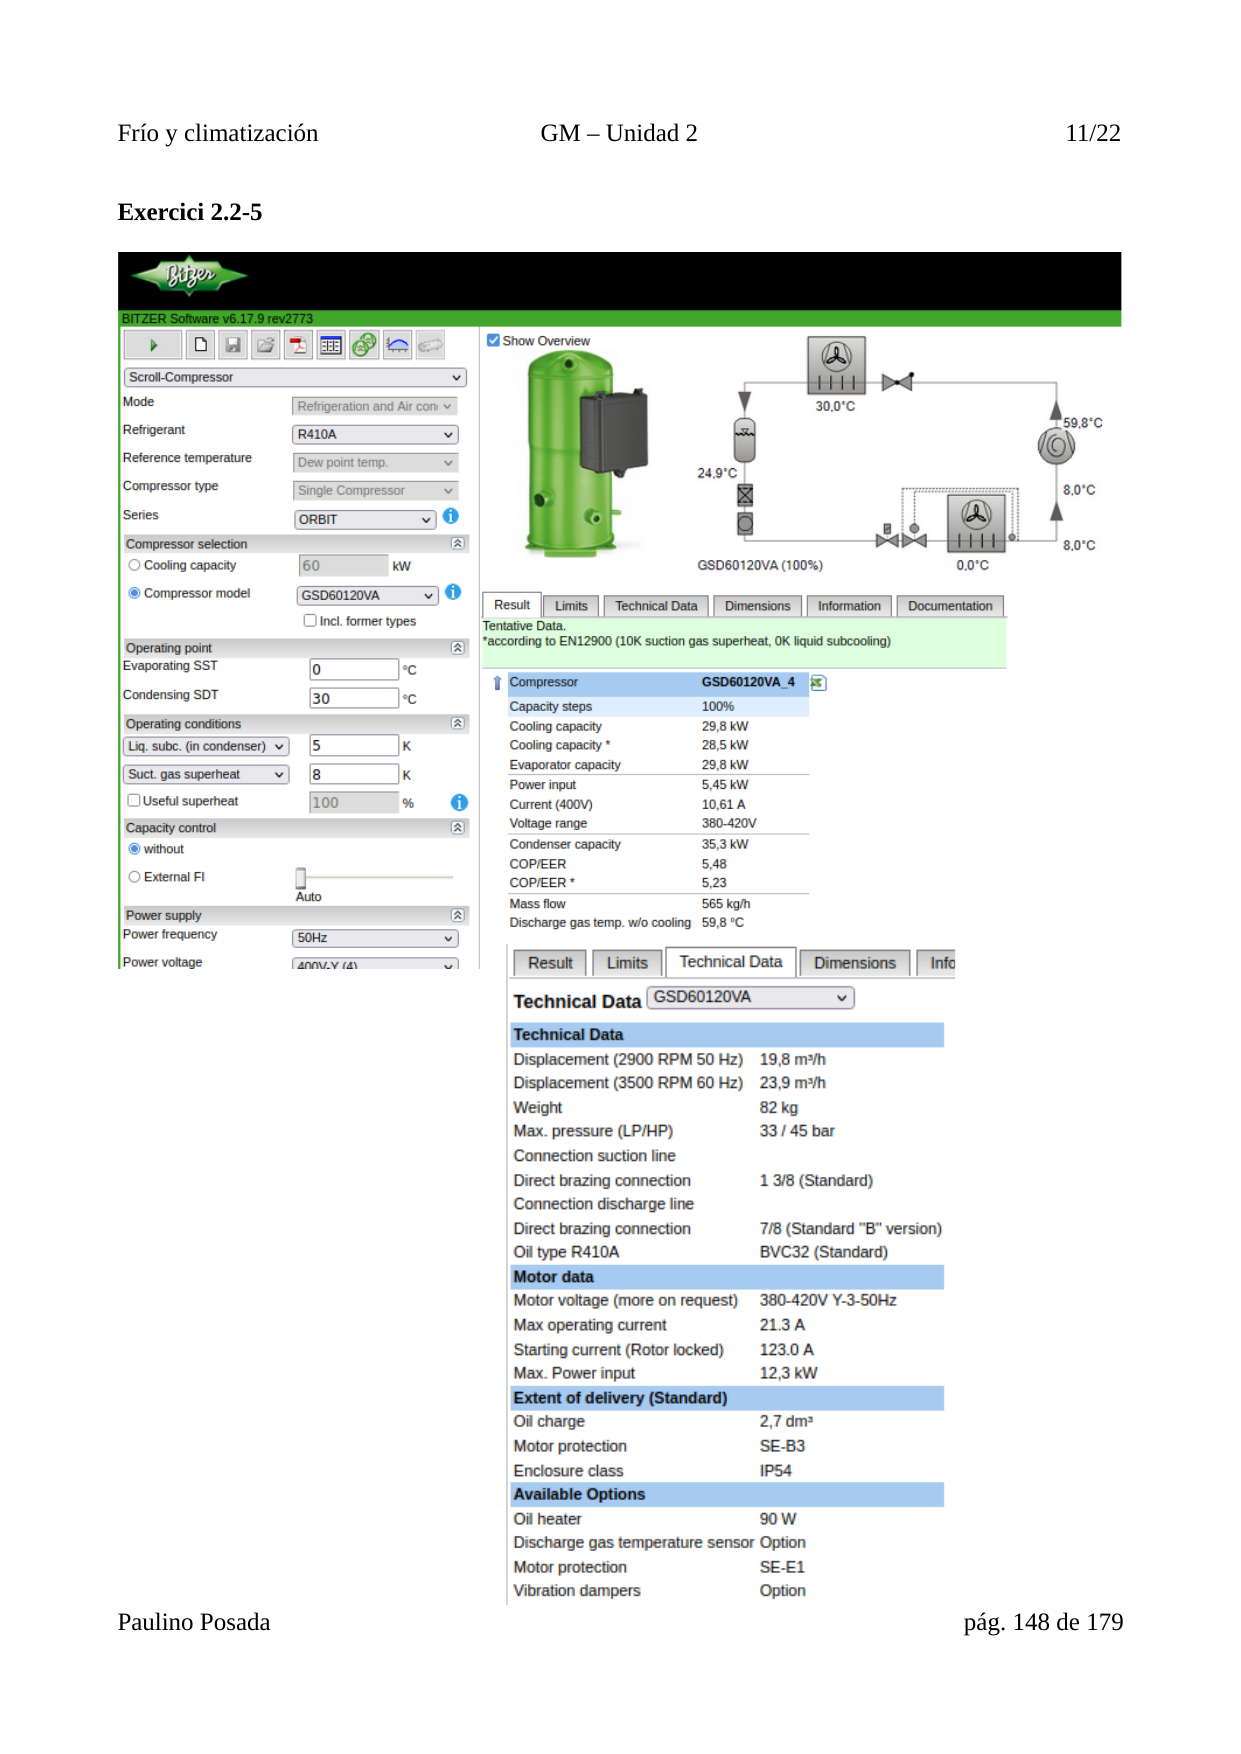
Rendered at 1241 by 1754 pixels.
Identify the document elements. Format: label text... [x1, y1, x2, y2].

text Exercici 2.2-5 [117, 197, 1123, 226]
picture [117, 252, 1122, 1605]
